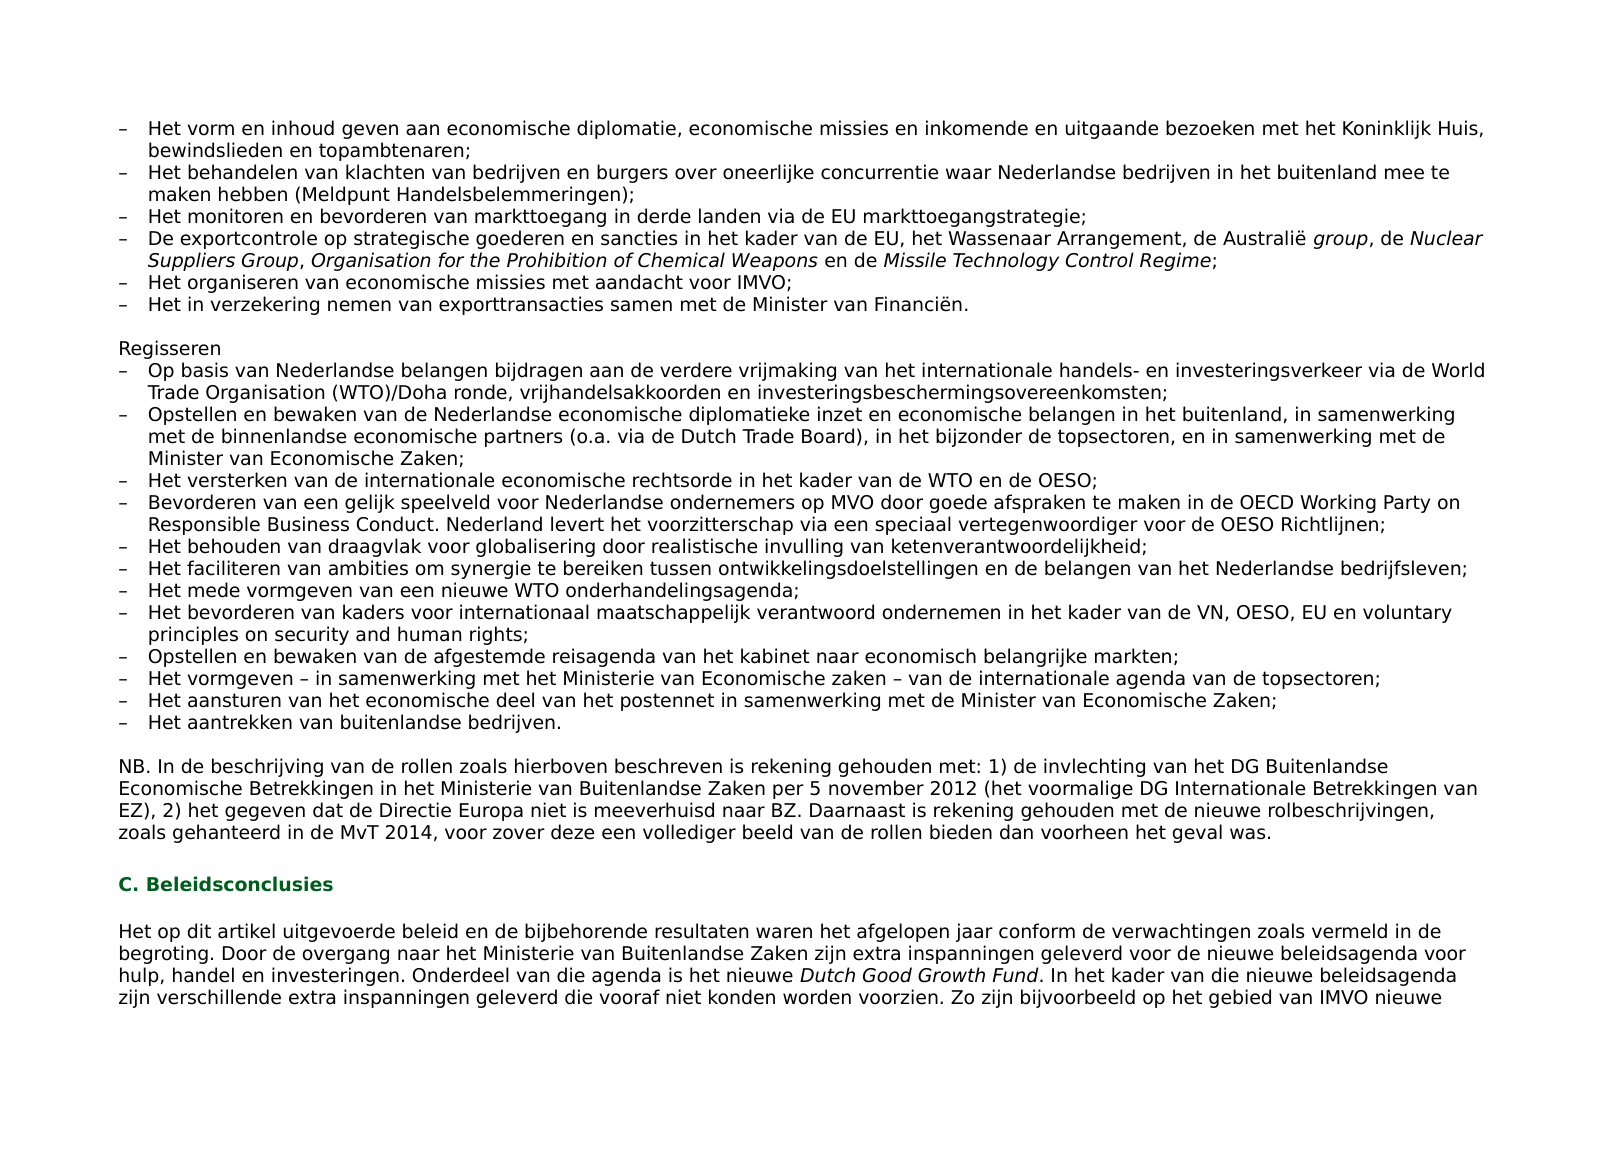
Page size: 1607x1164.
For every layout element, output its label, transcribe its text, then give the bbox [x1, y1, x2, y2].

text – Het organiseren van economische missies met aandacht voor IMVO; [118, 272, 1488, 294]
subtitle C. Beleidsconclusies [118, 874, 1488, 896]
text – Het versterken van de internationale economische rechtsorde in het kader van de WTO en de OESO; [118, 470, 1488, 492]
text – Opstellen en bewaken van de Nederlandse economische diplomatieke inzet en economische belangen in het buitenland, in samenwerking met de binnenlandse economische partners (o.a. via de Dutch Trade Board), in het bijzonder de topsectoren, en in samenwerking met de Minister van Economische Zaken; [118, 404, 1488, 470]
text – Opstellen en bewaken van de afgestemde reisagenda van het kabinet naar economisch belangrijke markten; [118, 646, 1488, 668]
text – Het vorm en inhoud geven aan economische diplomatie, economische missies en inkomende en uitgaande bezoeken met het Koninklijk Huis, bewindslieden en topambtenaren; [118, 118, 1488, 162]
text – Het monitoren en bevorderen van markttoegang in derde landen via de EU markttoegangstrategie; [118, 206, 1488, 228]
text NB. In de beschrijving van de rollen zoals hierboven beschreven is rekening gehouden met: 1) de invlechting van het DG Buitenlandse Economische Betrekkingen in het Ministerie van Buitenlandse Zaken per 5 november 2012 (het voormalige DG Internationale Betrekkingen van EZ), 2) het gegeven dat de Directie Europa niet is meeverhuisd naar BZ. Daarnaast is rekening gehouden met de nieuwe rolbeschrijvingen, zoals gehanteerd in de MvT 2014, voor zover deze een vollediger beeld van de rollen bieden dan voorheen het geval was. [118, 756, 1488, 844]
text Regisseren [118, 338, 1488, 360]
text – Op basis van Nederlandse belangen bijdragen aan de verdere vrijmaking van het internationale handels- en investeringsverkeer via de World Trade Organisation (WTO)/Doha ronde, vrijhandelsakkoorden en investeringsbeschermingsovereenkomsten; [118, 360, 1488, 404]
text – Het in verzekering nemen van exporttransacties samen met de Minister van Financiën. [118, 294, 1488, 316]
text – Het behouden van draagvlak voor globalisering door realistische invulling van ketenverantwoordelijkheid; [118, 536, 1488, 558]
text – Het bevorderen van kaders voor internationaal maatschappelijk verantwoord ondernemen in het kader van de VN, OESO, EU en voluntary principles on security and human rights; [118, 602, 1488, 646]
text Het op dit artikel uitgevoerde beleid en de bijbehorende resultaten waren het afgelopen jaar conform de verwachtingen zoals vermeld in de begroting. Door de overgang naar het Ministerie van Buitenlandse Zaken zijn extra inspanningen geleverd voor de nieuwe beleidsagenda voor hulp, handel en investeringen. Onderdeel van die agenda is het nieuwe Dutch Good Growth Fund. In het kader van die nieuwe beleidsagenda zijn verschillende extra inspanningen geleverd die vooraf niet konden worden voorzien. Zo zijn bijvoorbeeld op het gebied van IMVO nieuwe [118, 921, 1488, 1009]
text – De exportcontrole op strategische goederen en sancties in het kader van de EU, het Wassenaar Arrangement, de Australië group, de Nuclear Suppliers Group, Organisation for the Prohibition of Chemical Weapons en de Missile Technology Control Regime; [118, 228, 1488, 272]
text – Het faciliteren van ambities om synergie te bereiken tussen ontwikkelingsdoelstellingen en de belangen van het Nederlandse bedrijfsleven; [118, 558, 1488, 580]
text – Het vormgeven – in samenwerking met het Ministerie van Economische zaken – van de internationale agenda van de topsectoren; [118, 668, 1488, 690]
text – Het behandelen van klachten van bedrijven en burgers over oneerlijke concurrentie waar Nederlandse bedrijven in het buitenland mee te maken hebben (Meldpunt Handelsbelemmeringen); [118, 162, 1488, 206]
text – Het mede vormgeven van een nieuwe WTO onderhandelingsagenda; [118, 580, 1488, 602]
text – Bevorderen van een gelijk speelveld voor Nederlandse ondernemers op MVO door goede afspraken te maken in de OECD Working Party on Responsible Business Conduct. Nederland levert het voorzitterschap via een speciaal vertegenwoordiger voor de OESO Richtlijnen; [118, 492, 1488, 536]
text – Het aansturen van het economische deel van het postennet in samenwerking met de Minister van Economische Zaken; [118, 690, 1488, 712]
text – Het aantrekken van buitenlandse bedrijven. [118, 712, 1488, 734]
